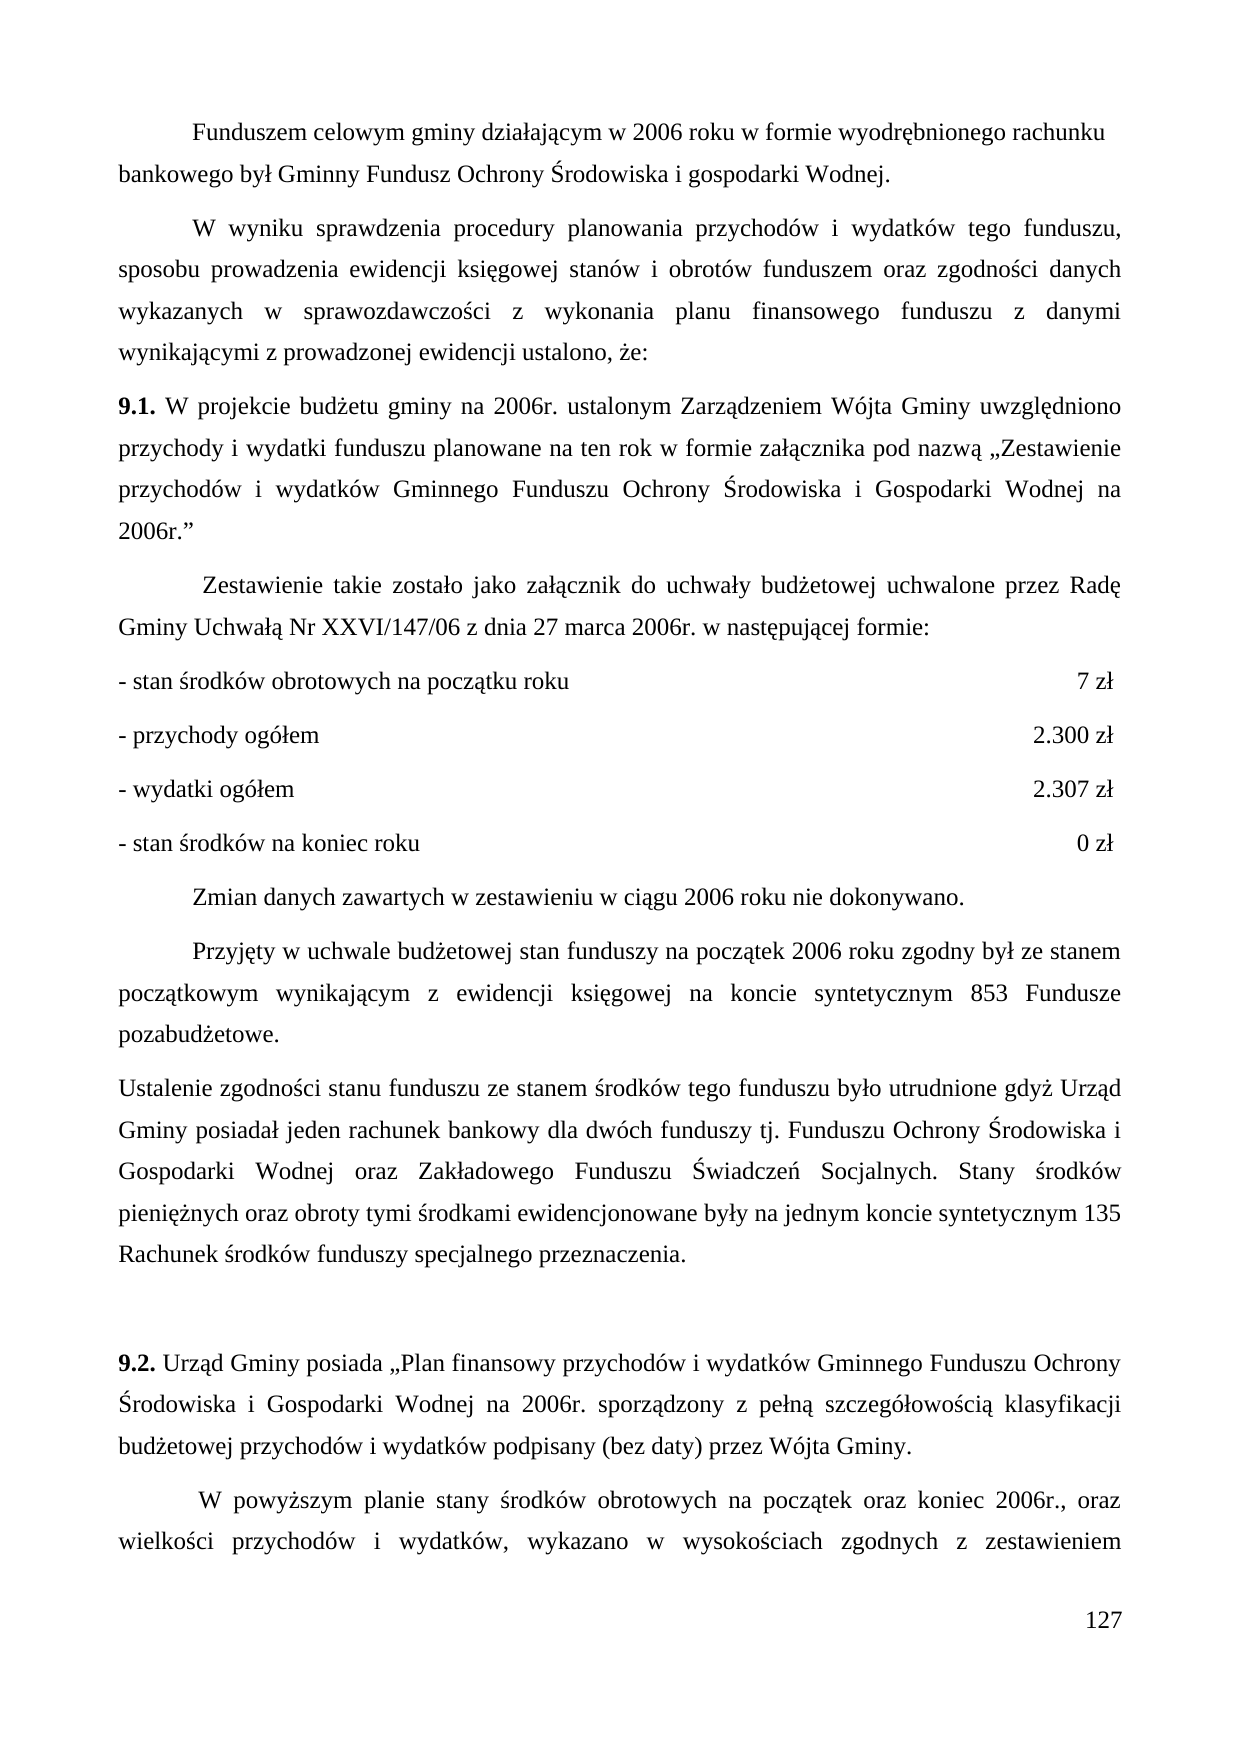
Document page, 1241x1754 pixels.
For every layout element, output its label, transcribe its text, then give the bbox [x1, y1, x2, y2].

text - stan środków na koniec roku 0 zł [118, 829, 1122, 857]
text - stan środków obrotowych na początku roku 7 zł [118, 667, 1122, 694]
text 9.1. W projekcie budżetu gminy na 2006r. ustalonym Zarządzeniem Wójta Gminy uwzględniono przychody i wydatki funduszu planowane na ten rok w formie załącznika pod nazwą „Zestawienie przychodów i wydatków Gminnego Funduszu Ochrony Środowiska i Gospodarki Wodnej na 2006r.” [118, 392, 1122, 545]
text Funduszem celowym gminy działającym w 2006 roku w formie wyodrębnionego rachunku bankowego był Gminny Fundusz Ochrony Środowiska i gospodarki Wodnej. [118, 118, 1122, 187]
text Zmian danych zawartych w zestawieniu w ciągu 2006 roku nie dokonywano. [118, 883, 1122, 911]
text W wyniku sprawdzenia procedury planowania przychodów i wydatków tego funduszu, sposobu prowadzenia ewidencji księgowej stanów i obrotów funduszem oraz zgodności danych wykazanych w sprawozdawczości z wykonania planu finansowego funduszu z danymi wynikającymi z prowadzonej ewidencji ustalono, że: [118, 214, 1122, 366]
text 9.2. Urząd Gminy posiada „Plan finansowy przychodów i wydatków Gminnego Funduszu Ochrony Środowiska i Gospodarki Wodnej na 2006r. sporządzony z pełną szczegółowością klasyfikacji budżetowej przychodów i wydatków podpisany (bez daty) przez Wójta Gminy. [118, 1349, 1122, 1459]
text Przyjęty w uchwale budżetowej stan funduszy na początek 2006 roku zgodny był ze stanem początkowym wynikającym z ewidencji księgowej na koncie syntetycznym 853 Fundusze pozabudżetowe. [118, 937, 1122, 1048]
text - przychody ogółem 2.300 zł [118, 721, 1122, 749]
text W powyższym planie stany środków obrotowych na początek oraz koniec 2006r., oraz wielkości przychodów i wydatków, wykazano w wysokościach zgodnych z zestawieniem [118, 1486, 1122, 1555]
text - wydatki ogółem 2.307 zł [118, 775, 1122, 803]
text Ustalenie zgodności stanu funduszu ze stanem środków tego funduszu było utrudnione gdyż Urząd Gminy posiadał jeden rachunek bankowy dla dwóch funduszy tj. Funduszu Ochrony Środowiska i Gospodarki Wodnej oraz Zakładowego Funduszu Świadczeń Socjalnych. Stany środków pieniężnych oraz obroty tymi środkami ewidencjonowane były na jednym koncie syntetycznym 135 Rachunek środków funduszy specjalnego przeznaczenia. [118, 1074, 1122, 1268]
text Zestawienie takie zostało jako załącznik do uchwały budżetowej uchwalone przez Radę Gminy Uchwałą Nr XXVI/147/06 z dnia 27 marca 2006r. w następującej formie: [118, 571, 1122, 641]
